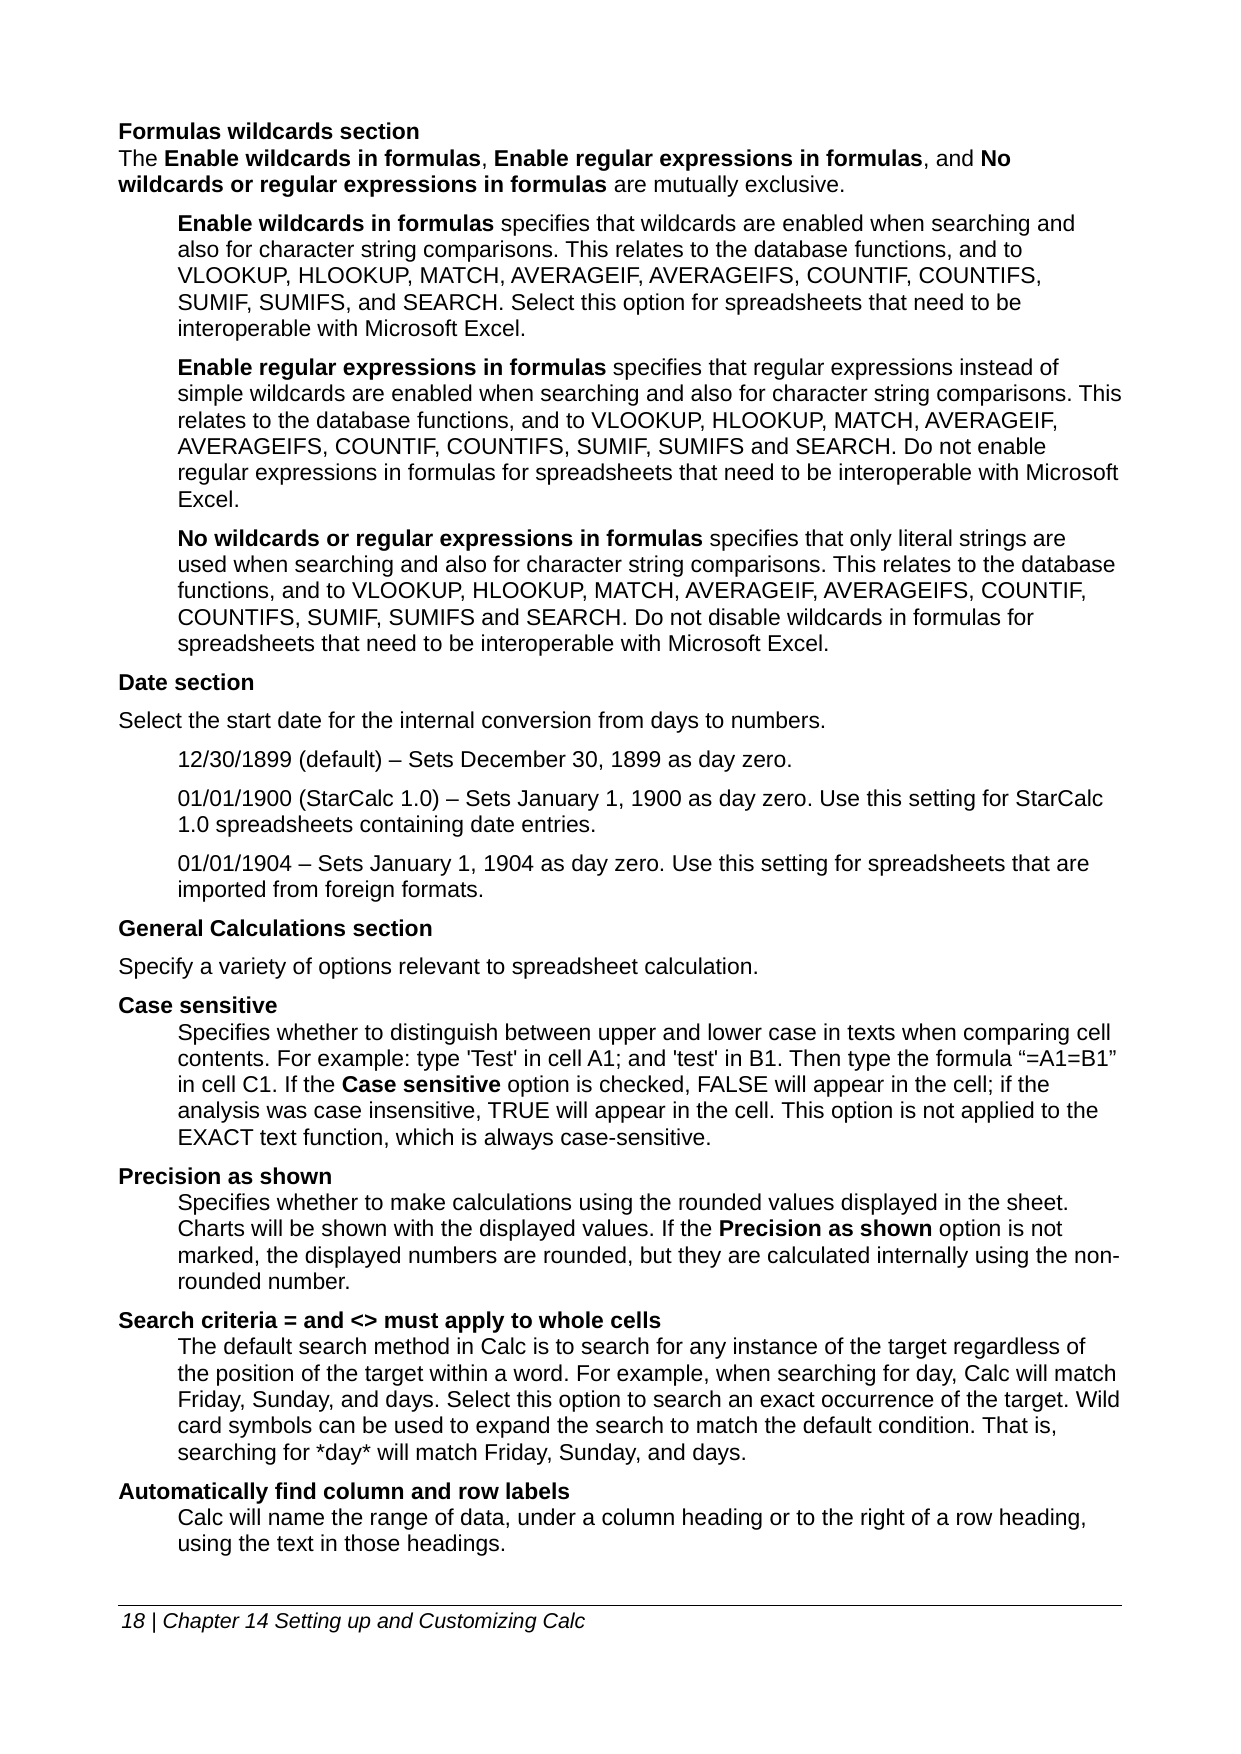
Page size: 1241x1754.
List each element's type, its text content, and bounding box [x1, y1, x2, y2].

text 12/30/1899 (default) – Sets December 30, 1899 as day zero. [177, 746, 1122, 772]
text 01/01/1900 (StarCalc 1.0) – Sets January 1, 1900 as day zero. Use this setting for StarCalc 1.0 spreadsheets containing date entries. [177, 785, 1122, 837]
text The default search method in Calc is to search for any instance of the target regardless of the position of the target within a word. For example, when searching for day, Calc will match Friday, Sunday, and days. Select this option to search an exact occurrence of the target. Wild card symbols can be used to expand the search to match the default condition. That is, searching for *day* will match Friday, Sunday, and days. [177, 1333, 1122, 1465]
text Select the start date for the internal conversion from days to numbers. [118, 707, 1122, 733]
text 01/01/1904 – Sets January 1, 1904 as day zero. Use this setting for spreadsheets that are imported from foreign formats. [177, 850, 1122, 903]
text Specifies whether to make calculations using the rounded values displayed in the sheet. Charts will be shown with the displayed values. If the Precision as shown option is not marked, the displayed numbers are rounded, but they are calculated internally using the non-rounded number. [177, 1189, 1122, 1294]
text Enable regular expressions in formulas specifies that regular expressions instead of simple wildcards are enabled when searching and also for character string comparisons. This relates to the database functions, and to VLOOKUP, HLOOKUP, MATCH, AVERAGEIF, AVERAGEIFS, COUNTIF, COUNTIFS, SUMIF, SUMIFS and SEARCH. Do not enable regular expressions in formulas for spreadsheets that need to be interoperable with Microsoft Excel. [177, 354, 1122, 512]
text No wildcards or regular expressions in formulas specifies that only literal strings are used when searching and also for character string comparisons. This relates to the database functions, and to VLOOKUP, HLOOKUP, MATCH, AVERAGEIF, AVERAGEIFS, COUNTIF, COUNTIFS, SUMIF, SUMIFS and SEARCH. Do not disable wildcards in formulas for spreadsheets that need to be interoperable with Microsoft Excel. [177, 524, 1122, 656]
text Automatically find column and row labels [118, 1478, 1122, 1504]
text General Calculations section [118, 915, 1122, 941]
text Formulas wildcards section [118, 118, 1122, 144]
text Enable wildcards in formulas specifies that wildcards are enabled when searching and also for character string comparisons. This relates to the database functions, and to VLOOKUP, HLOOKUP, MATCH, AVERAGEIF, AVERAGEIFS, COUNTIF, COUNTIFS, SUMIF, SUMIFS, and SEARCH. Select this option for spreadsheets that need to be interoperable with Microsoft Excel. [177, 210, 1122, 341]
text Specifies whether to distinguish between upper and lower case in texts when comparing cell contents. For example: type 'Test' in cell A1; and 'test' in B1. Then type the formula “=A1=B1” in cell C1. If the Case sensitive option is checked, FALSE will appear in the cell; if the analysis was case insensitive, TRUE will appear in the cell. This option is not applied to the EXACT text function, which is always case-sensitive. [177, 1018, 1122, 1150]
text The Enable wildcards in formulas, Enable regular expressions in formulas, and No wildcards or regular expressions in formulas are mutually exclusive. [118, 144, 1122, 197]
text Case sensitive [118, 992, 1122, 1018]
text Date section [118, 669, 1122, 695]
text Precision as shown [118, 1163, 1122, 1189]
text Specify a variety of options relevant to spreadsheet calculation. [118, 953, 1122, 979]
text Search criteria = and <> must apply to whole cells [118, 1307, 1122, 1333]
text Calc will name the range of data, under a column heading or to the right of a row heading, using the text in those headings. [177, 1504, 1122, 1557]
